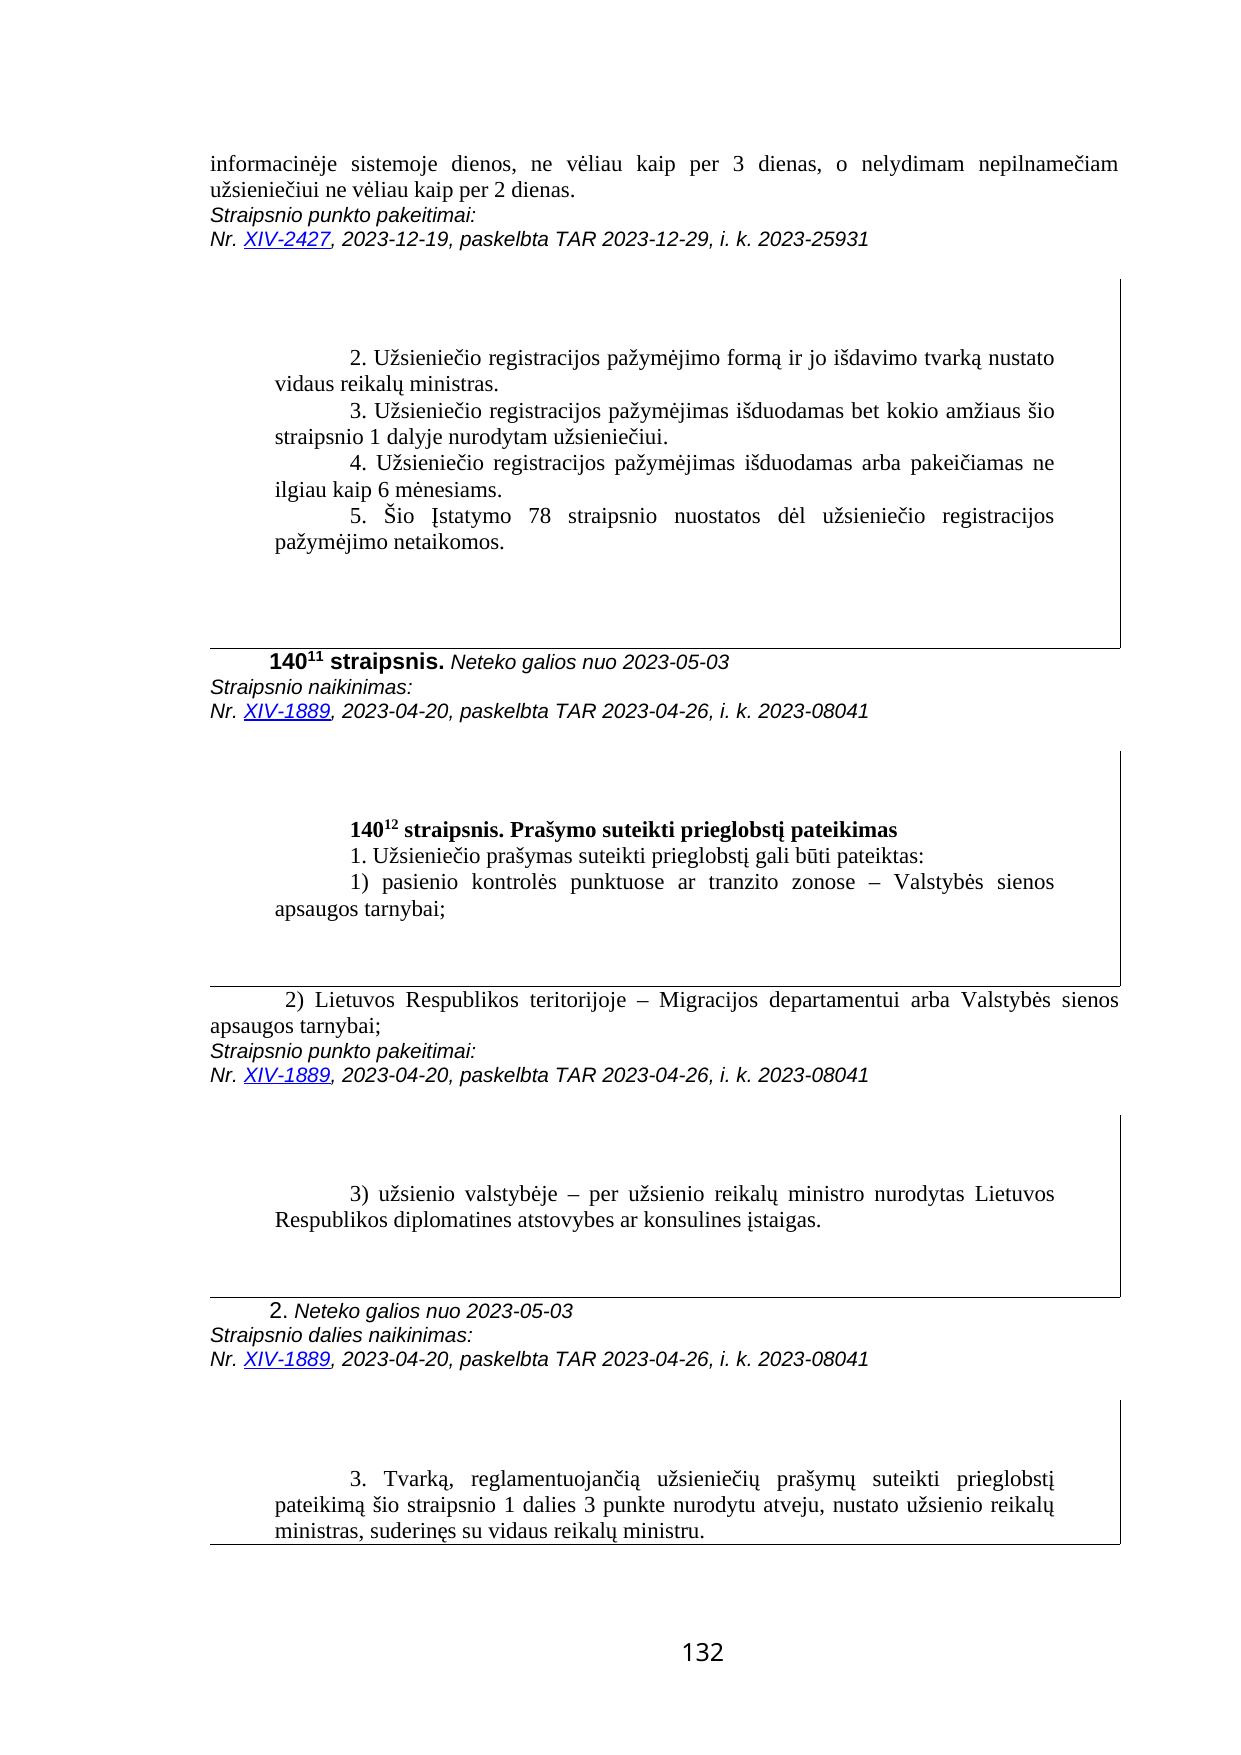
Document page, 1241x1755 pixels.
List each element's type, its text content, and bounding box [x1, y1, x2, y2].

text 4. Užsieniečio registracijos pažymėjimas išduodamas arba pakeičiamas ne ilgiau kaip 6 mėnesiams. [210, 449, 1120, 502]
text 5. Šio Įstatymo 78 straipsnio nuostatos dėl užsieniečio registracijos pažymėjimo netaikomos. [210, 502, 1120, 555]
text 3) užsienio valstybėje – per užsienio reikalų ministro nurodytas Lietuvos Respublikos diplomatines atstovybes ar konsulines įstaigas. [210, 1115, 1120, 1297]
text Straipsnio punkto pakeitimai: [210, 1038, 1120, 1062]
text informacinėje sistemoje dienos, ne vėliau kaip per 3 dienas, o nelydimam nepilnamečiam užsieniečiui ne vėliau kaip per 2 dienas. [210, 150, 1120, 203]
text 3. Tvarką, reglamentuojančią užsieniečių prašymų suteikti prieglobstį pateikimą šio straipsnio 1 dalies 3 punkte nurodytu atveju, nustato užsienio reikalų ministras, suderinęs su vidaus reikalų ministru. [210, 1400, 1120, 1544]
text Nr. XIV-2427, 2023-12-19, paskelbta TAR 2023-12-29, i. k. 2023-25931 [210, 227, 1120, 251]
text Straipsnio naikinimas: [210, 674, 1120, 698]
text 3. Užsieniečio registracijos pažymėjimas išduodamas bet kokio amžiaus šio straipsnio 1 dalyje nurodytam užsieniečiui. [210, 397, 1120, 449]
text 14011 straipsnis. Neteko galios nuo 2023-05-03 [210, 648, 1120, 674]
text 2) Lietuvos Respublikos teritorijoje – Migracijos departamentui arba Valstybės sienos apsaugos tarnybai; [210, 986, 1120, 1038]
text Straipsnio dalies naikinimas: [210, 1323, 1120, 1347]
text 1) pasienio kontrolės punktuose ar tranzito zonose – Valstybės sienos apsaugos tarnybai; [210, 868, 1120, 986]
text Nr. XIV-1889, 2023-04-20, paskelbta TAR 2023-04-26, i. k. 2023-08041 [210, 1347, 1120, 1371]
text Nr. XIV-1889, 2023-04-20, paskelbta TAR 2023-04-26, i. k. 2023-08041 [210, 698, 1120, 722]
text Straipsnio punkto pakeitimai: [210, 203, 1120, 227]
text 1. Užsieniečio prašymas suteikti prieglobstį gali būti pateiktas: [210, 842, 1120, 868]
text 2. Neteko galios nuo 2023-05-03 [210, 1297, 1120, 1323]
text 14012 straipsnis. Prašymo suteikti prieglobstį pateikimas [210, 751, 1120, 842]
text 2. Užsieniečio registracijos pažymėjimo formą ir jo išdavimo tvarką nustato vidaus reikalų ministras. [210, 279, 1120, 397]
text Nr. XIV-1889, 2023-04-20, paskelbta TAR 2023-04-26, i. k. 2023-08041 [210, 1062, 1120, 1086]
